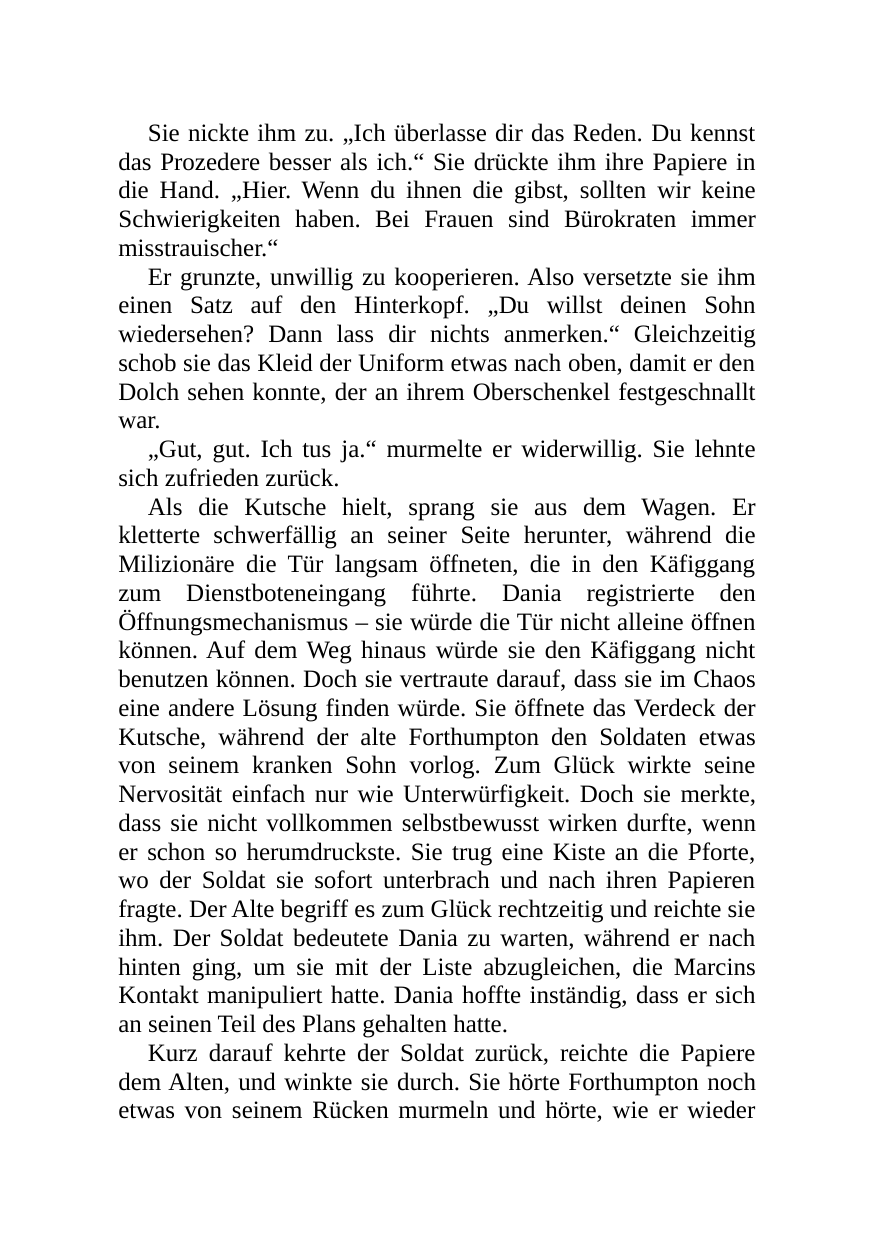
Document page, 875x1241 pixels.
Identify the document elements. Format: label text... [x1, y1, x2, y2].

text Als die Kutsche hielt, sprang sie aus dem Wagen. Er kletterte schwerfällig an seiner Seite herunter, während die Milizionäre die Tür langsam öffneten, die in den Käfiggang zum Dienstboteneingang führte. Dania registrierte den Öffnungsmechanismus – sie würde die Tür nicht alleine öffnen können. Auf dem Weg hinaus würde sie den Käfiggang nicht benutzen können. Doch sie vertraute darauf, dass sie im Chaos eine andere Lösung finden würde. Sie öffnete das Verdeck der Kutsche, während der alte Forthumpton den Soldaten etwas von seinem kranken Sohn vorlog. Zum Glück wirkte seine Nervosität einfach nur wie Unterwürfigkeit. Doch sie merkte, dass sie nicht vollkommen selbstbewusst wirken durfte, wenn er schon so herumdruckste. Sie trug eine Kiste an die Pforte, wo der Soldat sie sofort unterbrach und nach ihren Papieren fragte. Der Alte begriff es zum Glück rechtzeitig und reichte sie ihm. Der Soldat bedeutete Dania zu warten, während er nach hinten ging, um sie mit der Liste abzugleichen, die Marcins Kontakt manipuliert hatte. Dania hoffte inständig, dass er sich an seinen Teil des Plans gehalten hatte. [118, 492, 756, 1038]
text Sie nickte ihm zu. „Ich überlasse dir das Reden. Du kennst das Prozedere besser als ich.“ Sie drückte ihm ihre Papiere in die Hand. „Hier. Wenn du ihnen die gibst, sollten wir keine Schwierigkeiten haben. Bei Frauen sind Bürokraten immer misstrauischer.“ [118, 118, 756, 262]
text Er grunzte, unwillig zu kooperieren. Also versetzte sie ihm einen Satz auf den Hinterkopf. „Du willst deinen Sohn wiedersehen? Dann lass dir nichts anmerken.“ Gleichzeitig schob sie das Kleid der Uniform etwas nach oben, damit er den Dolch sehen konnte, der an ihrem Oberschenkel festgeschnallt war. [118, 262, 756, 434]
text Kurz darauf kehrte der Soldat zurück, reichte die Papiere dem Alten, und winkte sie durch. Sie hörte Forthumpton noch etwas von seinem Rücken murmeln und hörte, wie er wieder [118, 1038, 756, 1124]
text „Gut, gut. Ich tus ja.“ murmelte er widerwillig. Sie lehnte sich zufrieden zurück. [118, 434, 756, 492]
